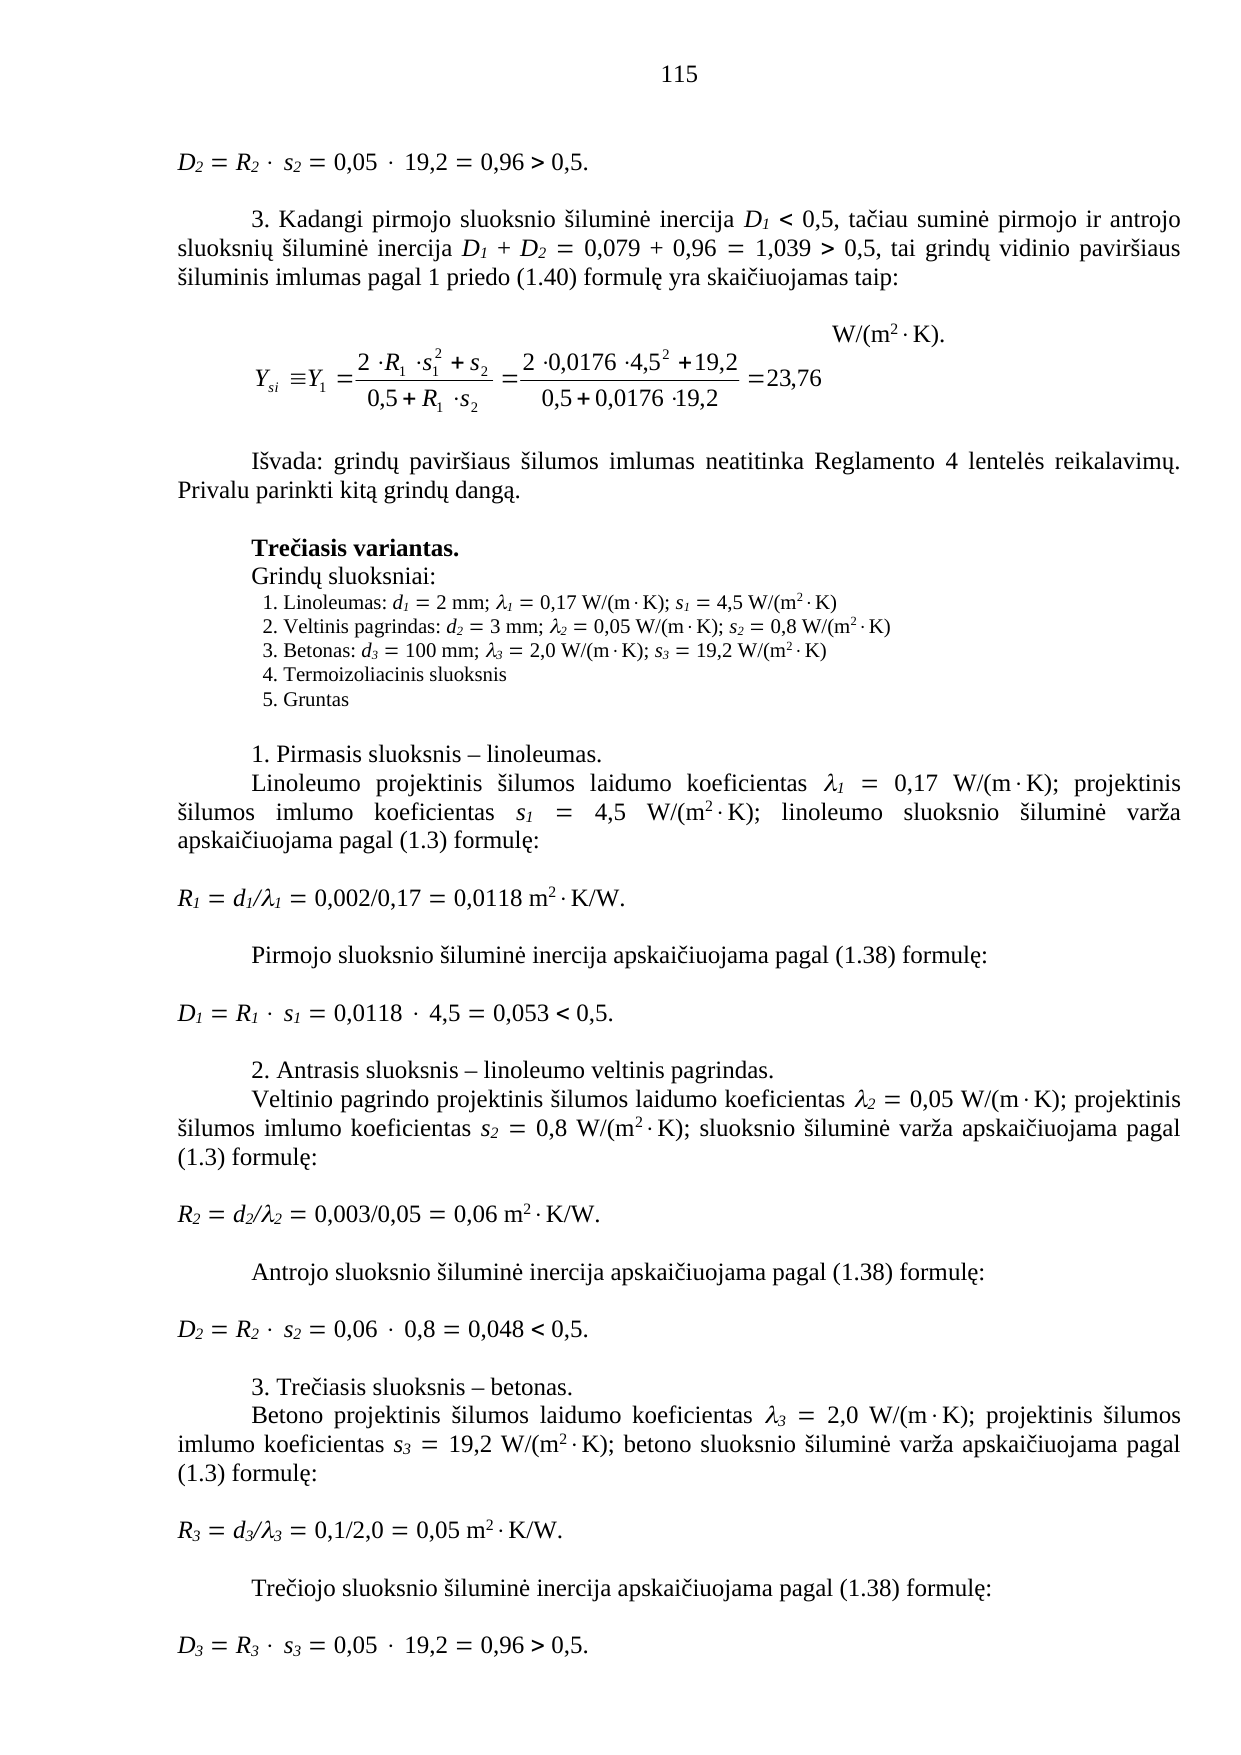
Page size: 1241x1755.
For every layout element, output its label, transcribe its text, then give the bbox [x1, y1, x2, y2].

text Antrojo sluoksnio šiluminė inercija apskaičiuojama pagal (1.38) formulę: [177, 1257, 1181, 1286]
table_cell 3. Betonas: d3 = 100 mm; l3 = 2,0 W/(m×K); s3 = 19,2 W/(m2×K) [177, 638, 1181, 662]
text D3 = R3 × s3 = 0,05 × 19,2 = 0,96 > 0,5. [177, 1631, 1181, 1659]
text 2. Antrasis sluoksnis – linoleumo veltinis pagrindas. [177, 1056, 1181, 1084]
text D2 = R2 × s2 = 0,06 × 0,8 = 0,048 < 0,5. [177, 1314, 1181, 1343]
text Grindų sluoksniai: [177, 561, 1181, 590]
text 3. Kadangi pirmojo sluoksnio šiluminė inercija D1 < 0,5, tačiau suminė pirmojo ir antrojo sluoksnių šiluminė inercija D1 + D2 = 0,079 + 0,96 = 1,039 > 0,5, tai grindų vidinio paviršiaus šiluminis imlumas pagal 1 priedo (1.40) formulę yra skaičiuojamas taip: [177, 204, 1181, 291]
text Pirmojo sluoksnio šiluminė inercija apskaičiuojama pagal (1.38) formulę: [177, 941, 1181, 969]
table_cell 2. Veltinis pagrindas: d2 = 3 mm; l2 = 0,05 W/(m×K); s2 = 0,8 W/(m2×K) [177, 614, 1181, 638]
table_cell 5. Gruntas [177, 686, 1181, 711]
text 1. Pirmasis sluoksnis – linoleumas. [177, 739, 1181, 768]
text Linoleumo projektinis šilumos laidumo koeficientas l1 = 0,17 W/(m×K); projektinis šilumos imlumo koeficientas s1 = 4,5 W/(m2×K); linoleumo sluoksnio šiluminė varža apskaičiuojama pagal (1.3) formulę: [177, 768, 1181, 854]
text W/(m2×K). [177, 319, 1181, 418]
table_header 1. Linoleumas: d1 = 2 mm; l1 = 0,17 W/(m×K); s1 = 4,5 W/(m2×K) [177, 590, 1181, 614]
text Betono projektinis šilumos laidumo koeficientas l3 = 2,0 W/(m×K); projektinis šilumos imlumo koeficientas s3 = 19,2 W/(m2×K); betono sluoksnio šiluminė varža apskaičiuojama pagal (1.3) formulę: [177, 1401, 1181, 1487]
text R1 = d1/l1 = 0,002/0,17 = 0,0118 m2×K/W. [177, 883, 1181, 912]
text Trečiasis variantas. [177, 533, 1181, 561]
text Trečiojo sluoksnio šiluminė inercija apskaičiuojama pagal (1.38) formulę: [177, 1573, 1181, 1602]
text R2 = d2/l2 = 0,003/0,05 = 0,06 m2×K/W. [177, 1199, 1181, 1228]
text 3. Trečiasis sluoksnis – betonas. [177, 1372, 1181, 1401]
text R3 = d3/l3 = 0,1/2,0 = 0,05 m2×K/W. [177, 1516, 1181, 1544]
table_cell 4. Termoizoliacinis sluoksnis [177, 663, 1181, 686]
text D1 = R1 × s1 = 0,0118 × 4,5 = 0,053 < 0,5. [177, 998, 1181, 1027]
text D2 = R2 × s2 = 0,05 × 19,2 = 0,96 > 0,5. [177, 147, 1181, 176]
text Veltinio pagrindo projektinis šilumos laidumo koeficientas l2 = 0,05 W/(m×K); projektinis šilumos imlumo koeficientas s2 = 0,8 W/(m2×K); sluoksnio šiluminė varža apskaičiuojama pagal (1.3) formulę: [177, 1084, 1181, 1171]
text Išvada: grindų paviršiaus šilumos imlumas neatitinka Reglamento 4 lentelės reikalavimų. Privalu parinkti kitą grindų dangą. [177, 446, 1181, 504]
